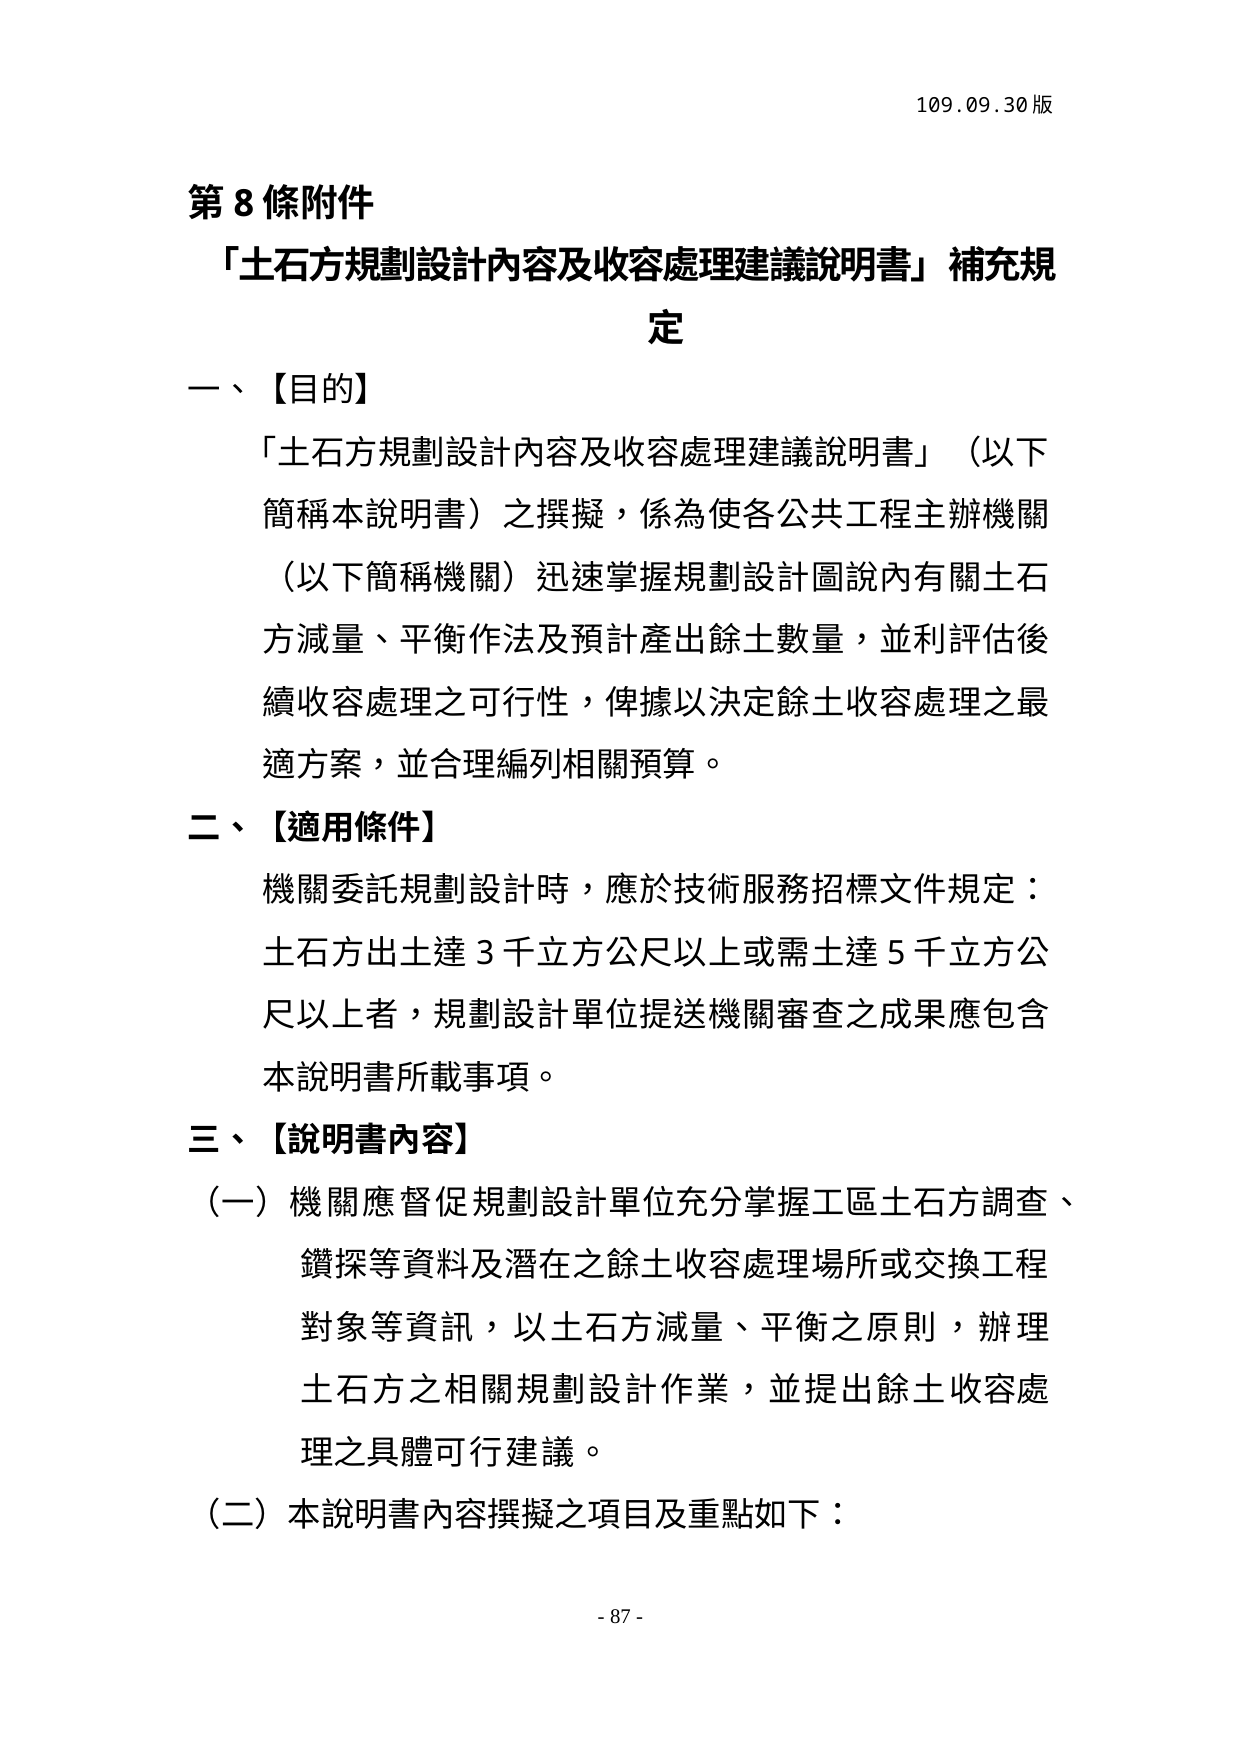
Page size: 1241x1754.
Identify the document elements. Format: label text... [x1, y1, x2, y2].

text 一、【目的】 [187, 346, 1050, 408]
text （二）本說明書內容撰擬之項目及重點如下： [187, 1471, 1053, 1533]
text 二、【適用條件】 [187, 783, 1050, 846]
text 三、【說明書內容】 [187, 1096, 1050, 1158]
text 第8條附件 [187, 158, 1071, 221]
text 機關委託規劃設計時，應於技術服務招標文件規定：土石方出土達3千立方公尺以上或需土達5千立方公尺以上者，規劃設計單位提送機關審查之成果應包含本說明書所載事項。 [262, 846, 1050, 1096]
text （一）機關應督促規劃設計單位充分掌握工區土石方調查、鑽探等資料及潛在之餘土收容處理場所或交換工程對象等資訊，以土石方減量、平衡之原則，辦理土石方之相關規劃設計作業，並提出餘土收容處理之具體可行建議。 [187, 1158, 1050, 1471]
text 「土石方規劃設計內容及收容處理建議說明書」（以下簡稱本說明書）之撰擬，係為使各公共工程主辦機關（以下簡稱機關）迅速掌握規劃設計圖說內有關土石方減量、平衡作法及預計產出餘土數量，並利評估後續收容處理之可行性，俾據以決定餘土收容處理之最適方案，並合理編列相關預算。 [244, 408, 1050, 783]
text 「土石方規劃設計內容及收容處理建議說明書」補充規定 [187, 221, 1071, 346]
